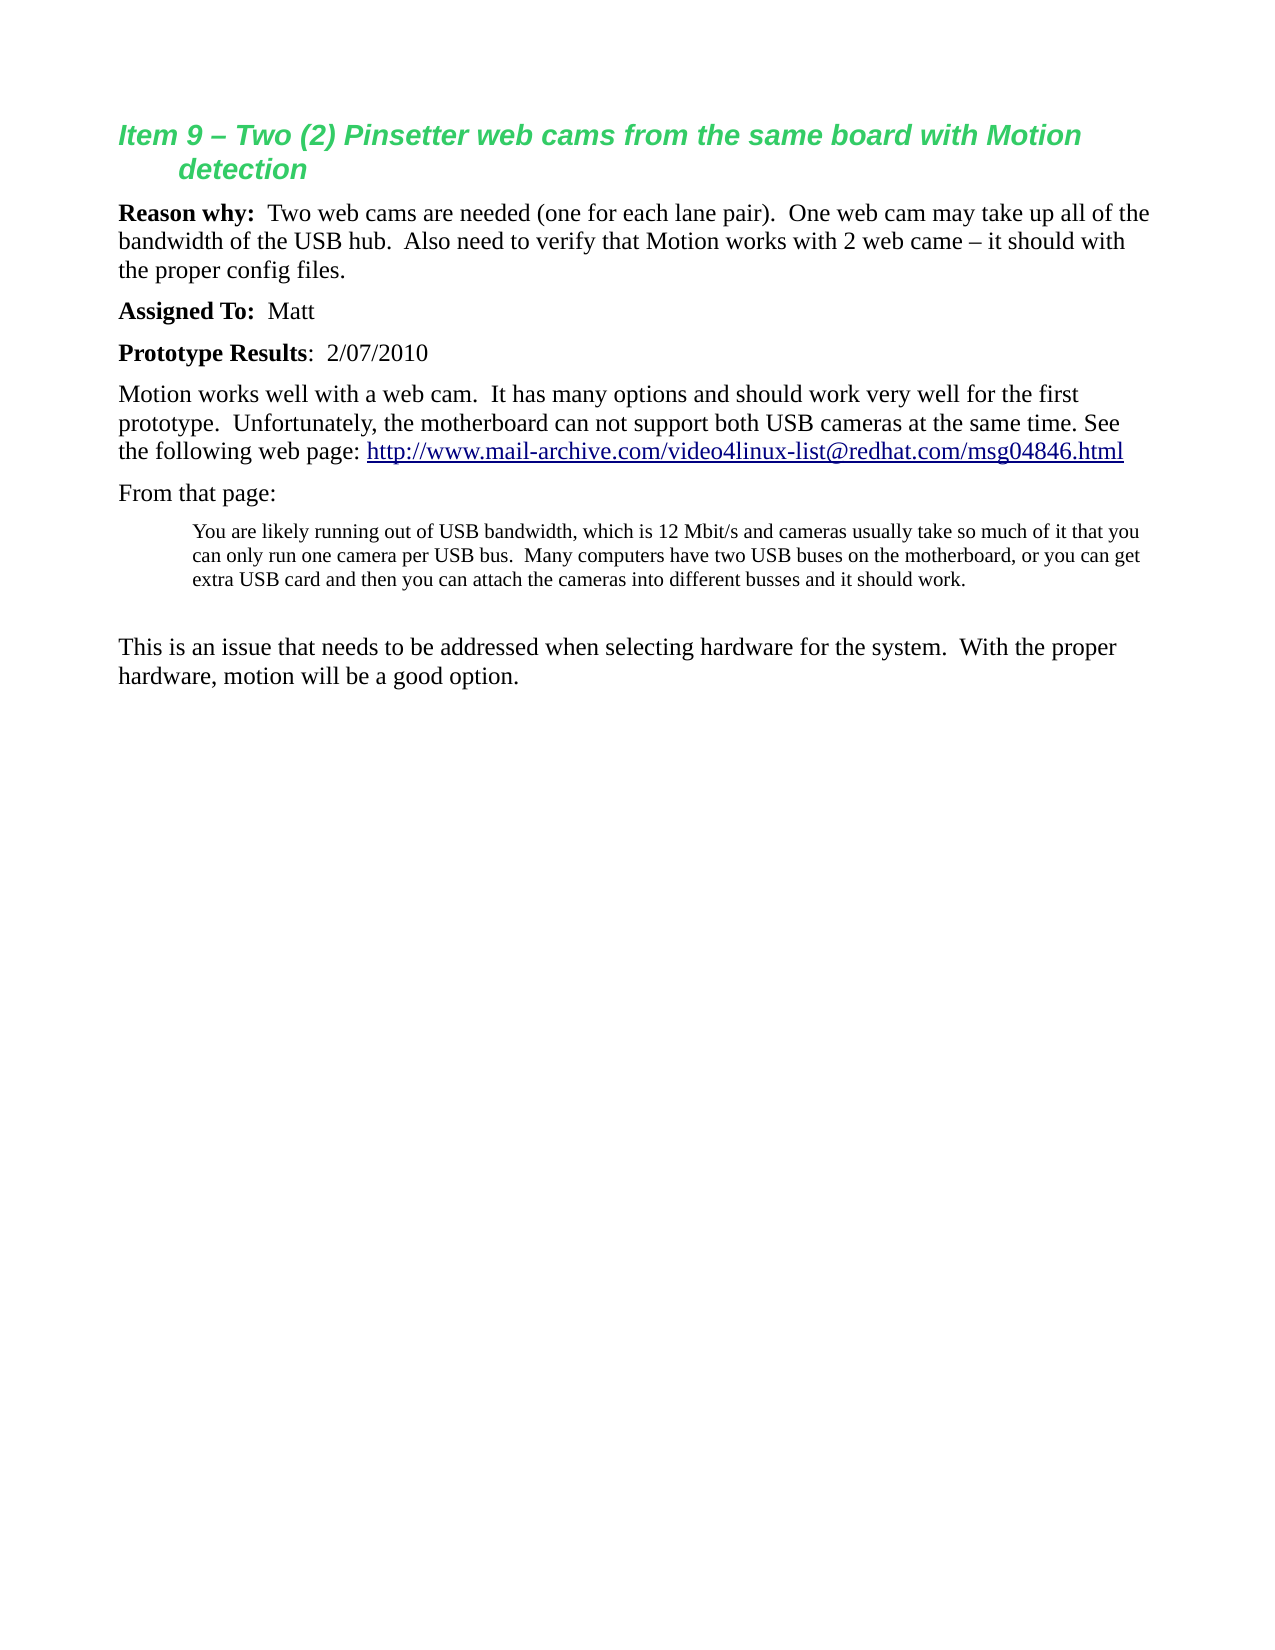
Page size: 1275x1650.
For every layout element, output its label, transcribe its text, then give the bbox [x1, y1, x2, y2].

text From that page: [118, 478, 1157, 506]
text Assigned To: Matt [118, 296, 1157, 325]
text Reason why: Two web cams are needed (one for each lane pair). One web cam may take up all of the bandwidth of the USB hub. Also need to verify that Motion works with 2 web came – it should with the proper config files. [118, 198, 1157, 284]
text You are likely running out of USB bandwidth, which is 12 Mbit/s and cameras usually take so much of it that you can only run one camera per USB bus. Many computers have two USB buses on the motherboard, or you can get extra USB card and then you can attach the cameras into different busses and it should work. [192, 519, 1157, 591]
text Prototype Results: 2/07/2010 [118, 338, 1157, 366]
subtitle Item 9 – Two (2) Pinsetter web cams from the same board with Motion detection [118, 118, 1157, 185]
text Motion works well with a web cam. It has many options and should work very well for the first prototype. Unfortunately, the motherboard can not support both USB cameras at the same time. See the following web page: http://www.mail-archive.com/video4linux-list@redhat.com/msg04846.html [118, 379, 1157, 465]
text This is an issue that needs to be addressed when selecting hardware for the system. With the proper hardware, motion will be a good option. [118, 632, 1157, 690]
